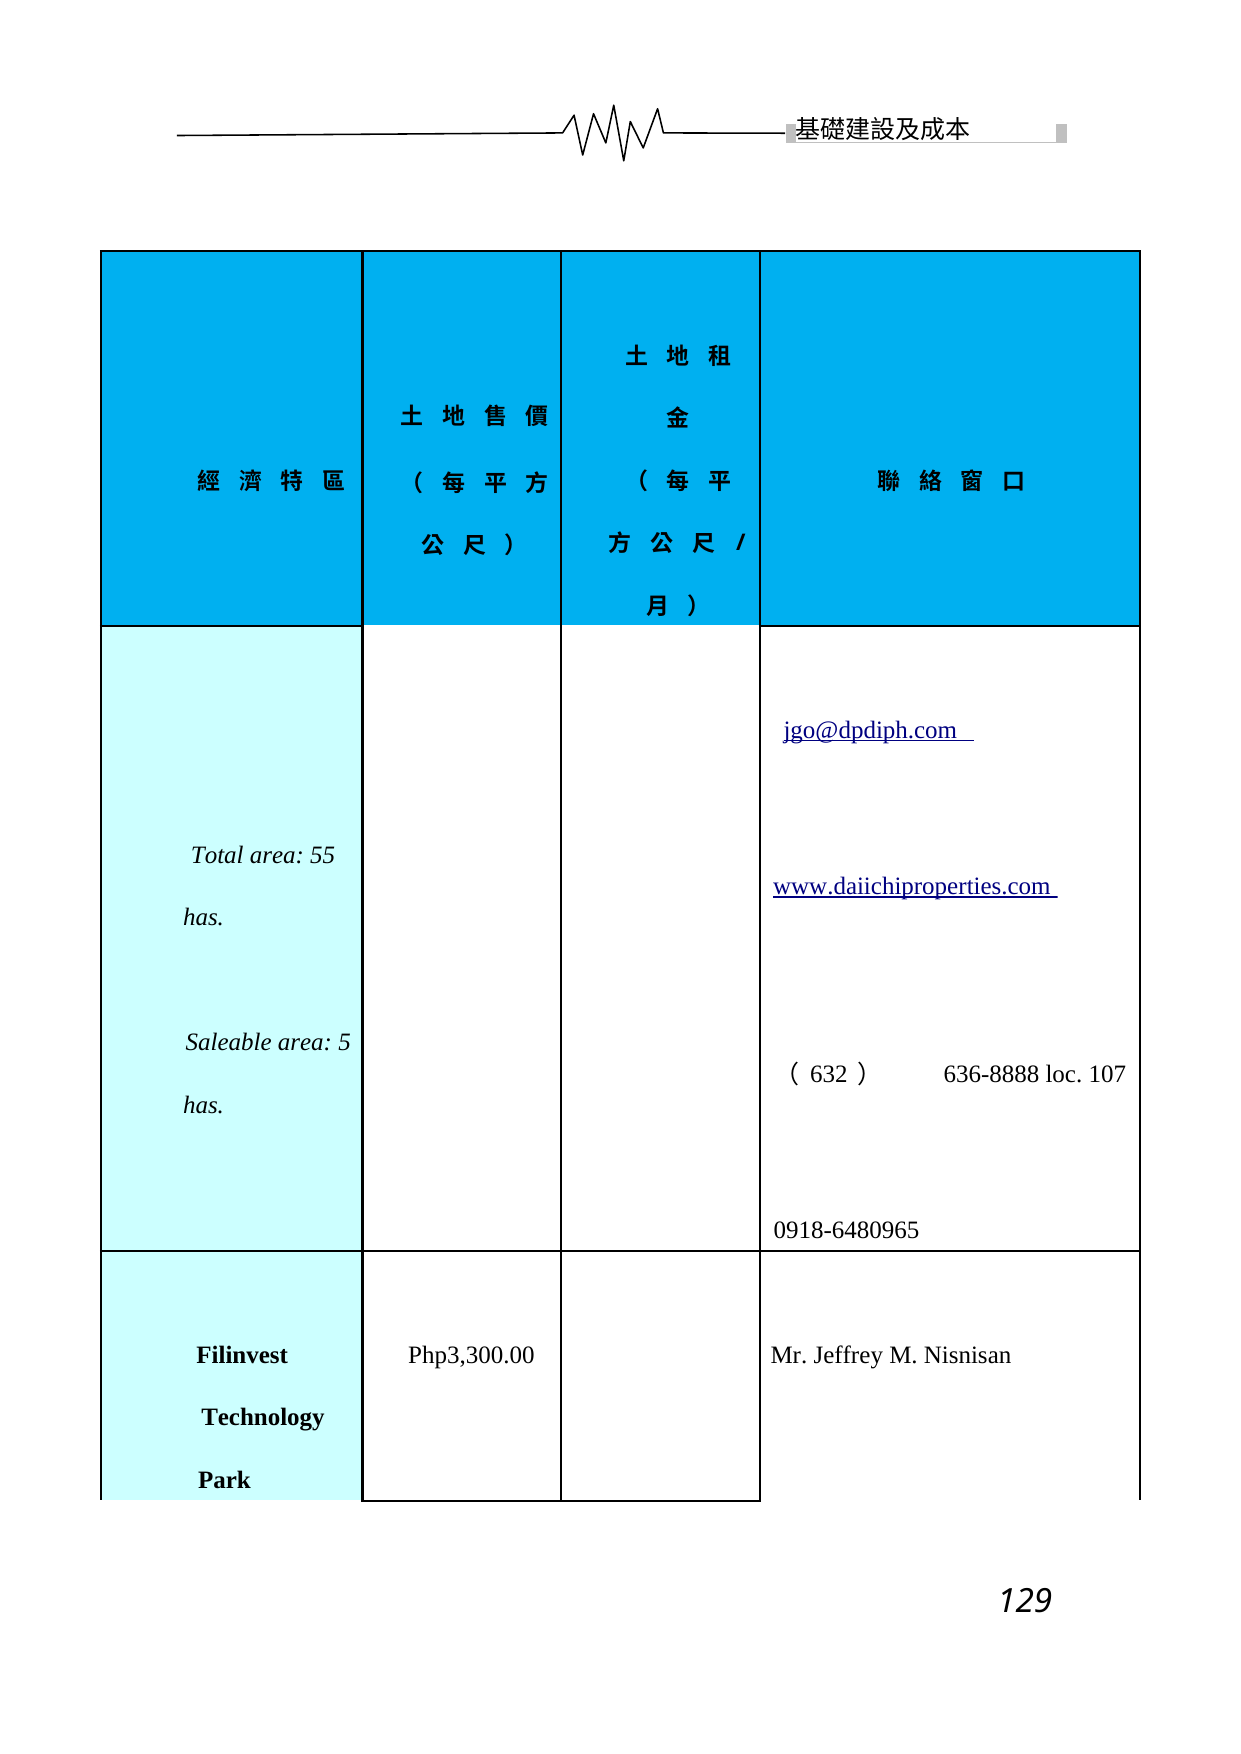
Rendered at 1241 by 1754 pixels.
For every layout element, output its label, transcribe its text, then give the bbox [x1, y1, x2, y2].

table_header 土地租金 （每平方公尺/月） [562, 252, 759, 625]
table_header 聯絡窗口 [761, 252, 1139, 625]
table_cell Mr. Jeffrey M. Nisnisan [761, 1252, 1139, 1500]
table_cell [102, 627, 361, 750]
table_cell Saleable area: 5 has. [102, 938, 361, 1125]
table_cell www.daiichiproperties.com [761, 750, 1139, 938]
table_cell Php3,300.00 [364, 1252, 560, 1500]
table_header 土地售價 （每平方公尺） [364, 252, 560, 625]
table_cell （632） 636-8888 loc. 107 [761, 938, 1139, 1125]
table_cell jgo@dpdiph.com [761, 627, 1139, 750]
table_cell [364, 625, 560, 1250]
table_header 經濟特區 [102, 252, 361, 625]
table_cell Filinvest Technology Park [102, 1252, 361, 1500]
table_cell Total area: 55 has. [102, 750, 361, 938]
table_cell 0918-6480965 [761, 1125, 1139, 1250]
table_cell [562, 625, 759, 1250]
table_cell [102, 1125, 361, 1250]
table_cell [562, 1252, 759, 1500]
